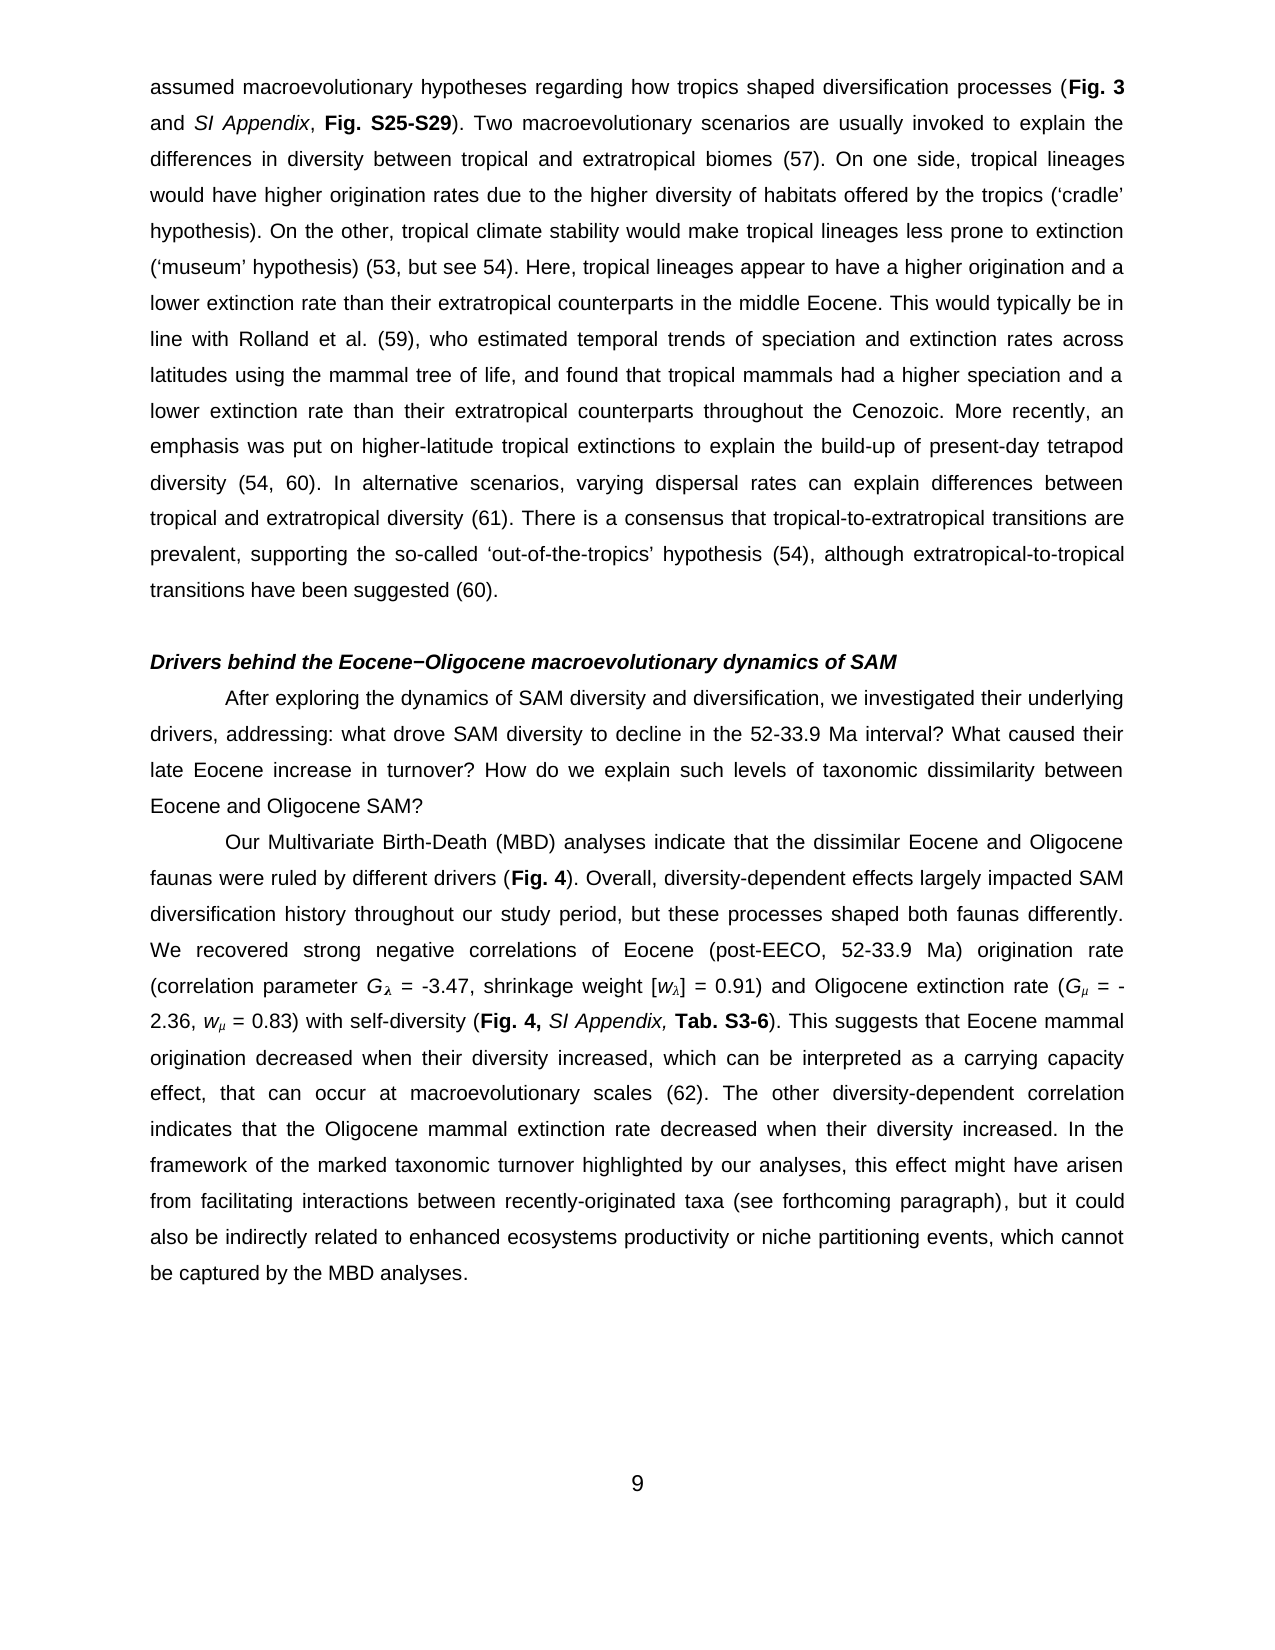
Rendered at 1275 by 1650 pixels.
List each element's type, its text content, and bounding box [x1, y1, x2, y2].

text After exploring the dynamics of SAM diversity and diversification, we investigated their underlying drivers, addressing: what drove SAM diversity to decline in the 52-33.9 Ma interval? What caused their late Eocene increase in turnover? How do we explain such levels of taxonomic dissimilarity between Eocene and Oligocene SAM? [150, 686, 1125, 818]
text assumed macroevolutionary hypotheses regarding how tropics shaped diversification processes (Fig. 3 and SI Appendix, Fig. S25-S29). Two macroevolutionary scenarios are usually invoked to explain the differences in diversity between tropical and extratropical biomes (57). On one side, tropical lineages would have higher origination rates due to the higher diversity of habitats offered by the tropics (‘cradle’ hypothesis). On the other, tropical climate stability would make tropical lineages less prone to extinction (‘museum’ hypothesis) (53, but see 54). Here, tropical lineages appear to have a higher origination and a lower extinction rate than their extratropical counterparts in the middle Eocene. This would typically be in line with Rolland et al. (59), who estimated temporal trends of speciation and extinction rates across latitudes using the mammal tree of life, and found that tropical mammals had a higher speciation and a lower extinction rate than their extratropical counterparts throughout the Cenozoic. More recently, an emphasis was put on higher-latitude tropical extinctions to explain the build-up of present-day tetrapod diversity (54, 60). In alternative scenarios, varying dispersal rates can explain differences between tropical and extratropical diversity (61). There is a consensus that tropical-to-extratropical transitions are prevalent, supporting the so-called ‘out-of-the-tropics’ hypothesis (54), although extratropical-to-tropical transitions have been suggested (60). [150, 75, 1125, 602]
text Our Multivariate Birth-Death (MBD) analyses indicate that the dissimilar Eocene and Oligocene faunas were ruled by different drivers (Fig. 4). Overall, diversity-dependent effects largely impacted SAM diversification history throughout our study period, but these processes shaped both faunas differently. We recovered strong negative correlations of Eocene (post-EECO, 52-33.9 Ma) origination rate (correlation parameter G𝝀 = -3.47, shrinkage weight [w𝜆] = 0.91) and Oligocene extinction rate (Gµ = -2.36, wµ = 0.83) with self-diversity (Fig. 4, SI Appendix, Tab. S3-6). This suggests that Eocene mammal origination decreased when their diversity increased, which can be interpreted as a carrying capacity effect, that can occur at macroevolutionary scales (62). The other diversity-dependent correlation indicates that the Oligocene mammal extinction rate decreased when their diversity increased. In the framework of the marked taxonomic turnover highlighted by our analyses, this effect might have arisen from facilitating interactions between recently-originated taxa (see forthcoming paragraph), but it could also be indirectly related to enhanced ecosystems productivity or niche partitioning events, which cannot be captured by the MBD analyses. [150, 830, 1125, 1285]
text Drivers behind the Eocene−Oligocene macroevolutionary dynamics of SAM [150, 650, 1125, 674]
